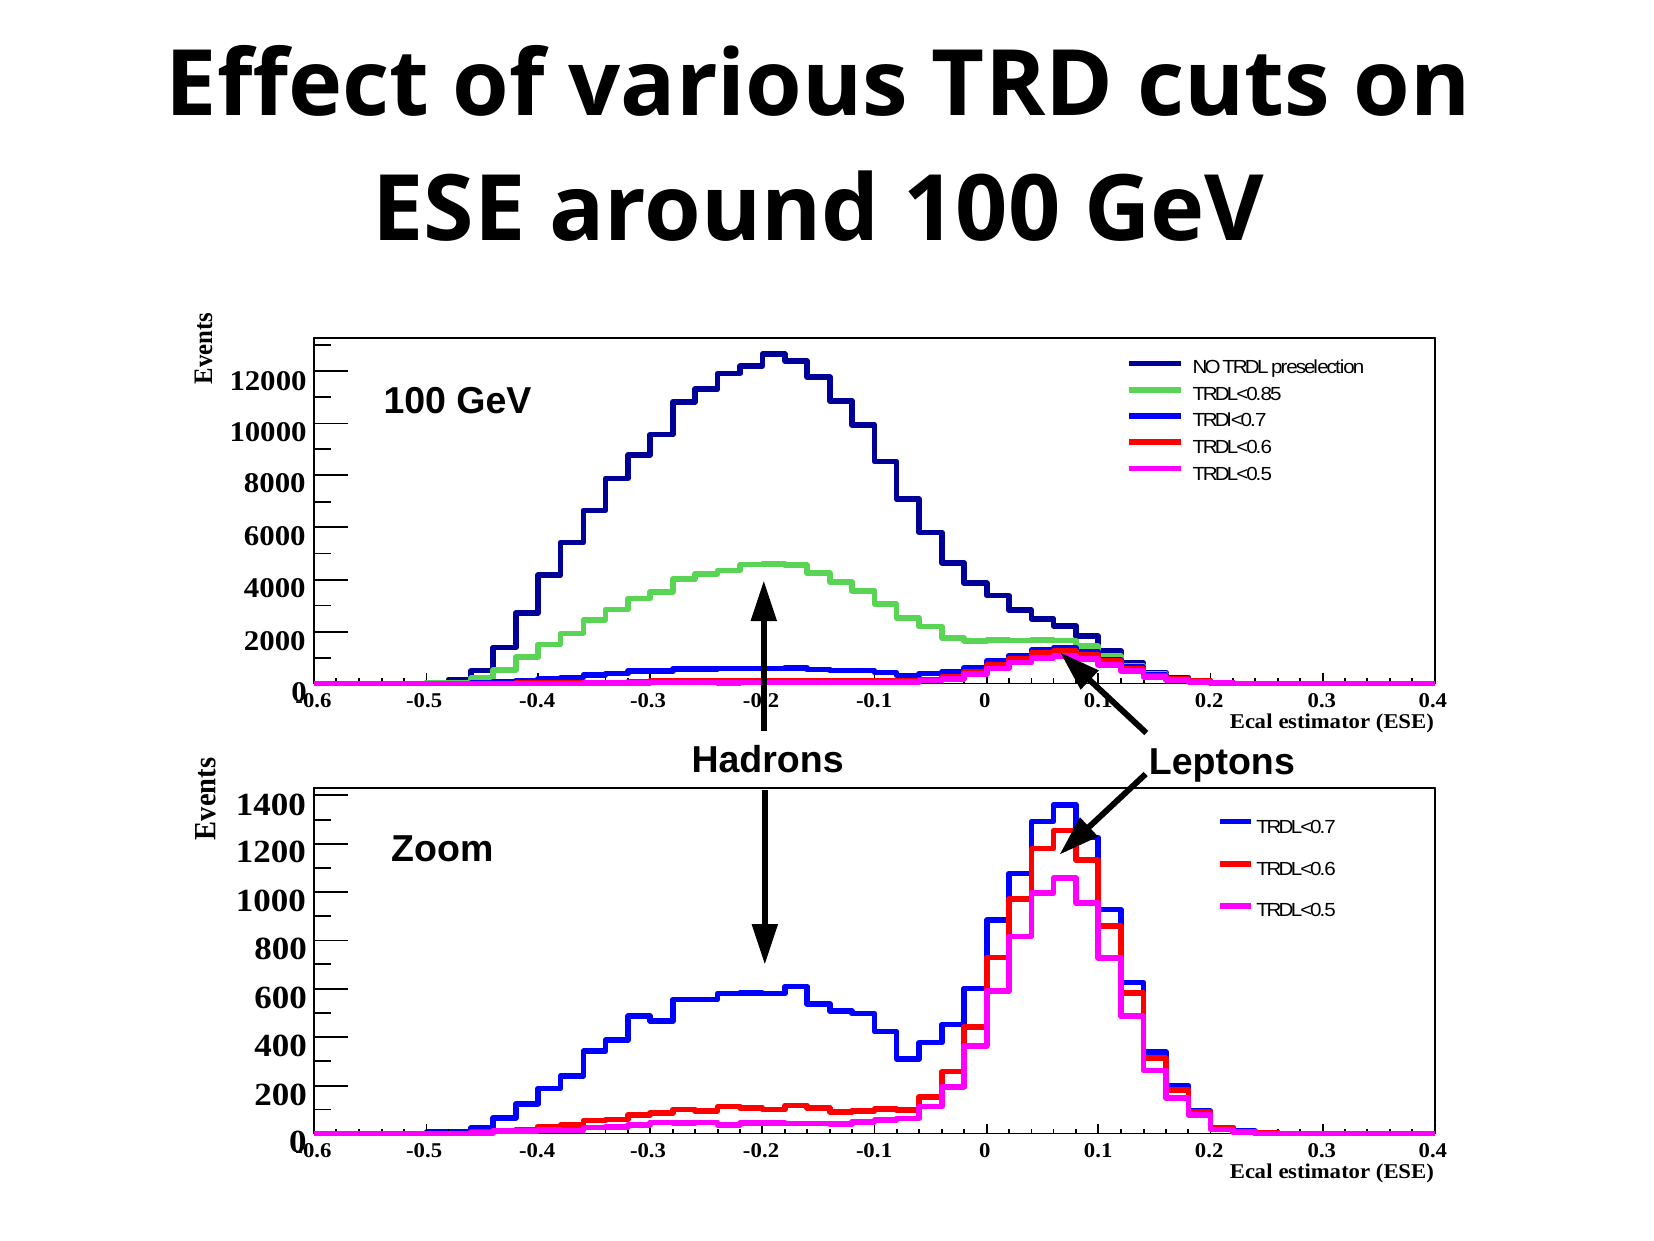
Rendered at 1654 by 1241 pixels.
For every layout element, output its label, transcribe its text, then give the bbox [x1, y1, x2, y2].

chart [159, 286, 1598, 1201]
title Effect of various TRD cuts on ESE around 100 GeV [57, 19, 1546, 266]
text_box Leptons [1134, 732, 1340, 795]
text_box Zoom [376, 820, 553, 882]
text_box Hadrons [676, 730, 890, 793]
text_box 100 GeV [368, 372, 586, 434]
